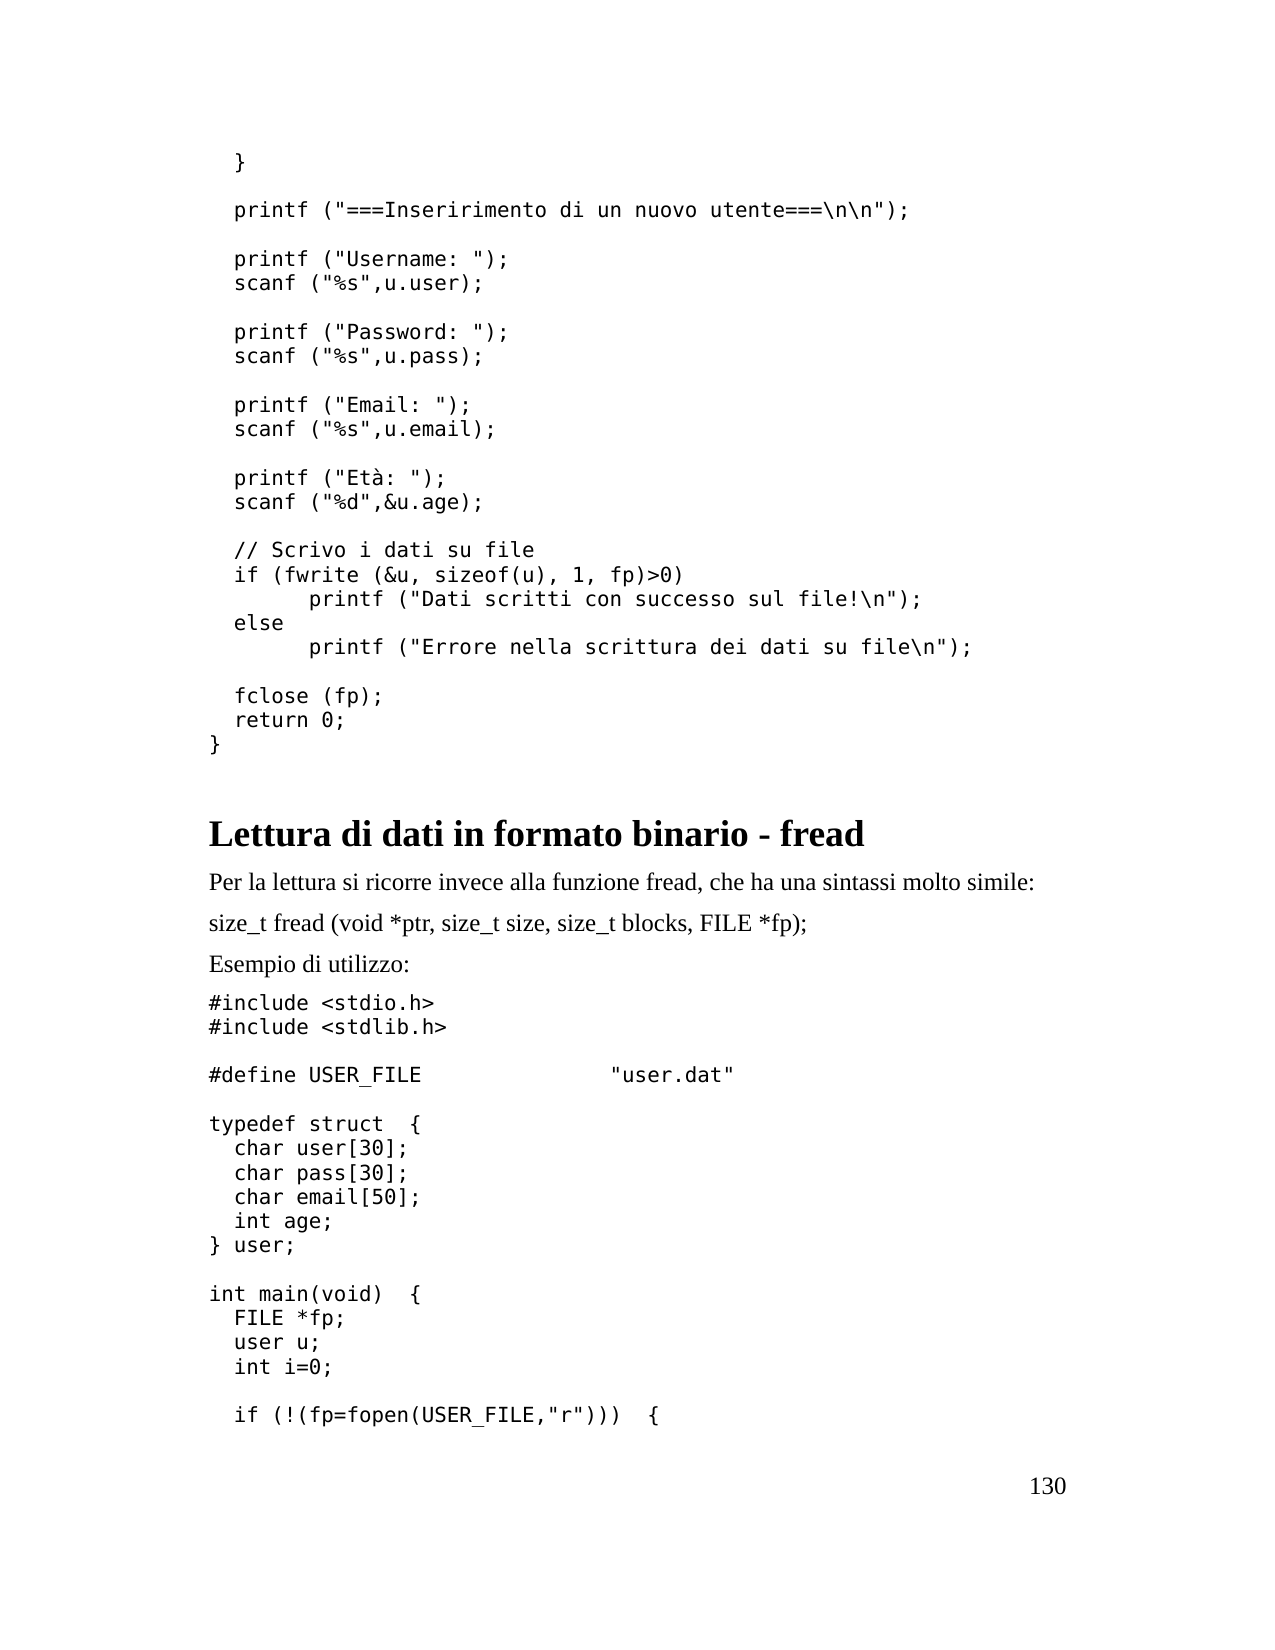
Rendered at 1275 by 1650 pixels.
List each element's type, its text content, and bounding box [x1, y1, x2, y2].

text scanf ("%s",u.email); [208, 417, 1066, 441]
text return 0; [208, 708, 1066, 732]
text if (!(fp=fopen(USER_FILE,"r"))) { [208, 1403, 1066, 1427]
text printf ("===Inseririmento di un nuovo utente===\n\n"); [208, 198, 1066, 223]
text fclose (fp); [208, 684, 1066, 708]
text } user; [208, 1233, 1066, 1258]
text int age; [208, 1209, 1066, 1233]
text #include <stdlib.h> [208, 1015, 1066, 1039]
text int main(void) { [208, 1282, 1066, 1306]
text typedef struct { [208, 1112, 1066, 1136]
text } [208, 732, 1066, 757]
text int i=0; [208, 1355, 1066, 1379]
text Per la lettura si ricorre invece alla funzione fread, che ha una sintassi molto simile: [208, 867, 1066, 896]
text scanf ("%s",u.pass); [208, 344, 1066, 368]
text } [208, 150, 1066, 174]
text size_t fread (void *ptr, size_t size, size_t blocks, FILE *fp); [208, 908, 1066, 937]
text user u; [208, 1330, 1066, 1355]
text printf ("Dati scritti con successo sul file!\n"); [208, 587, 1066, 611]
text printf ("Password: "); [208, 320, 1066, 344]
text // Scrivo i dati su file [208, 538, 1066, 563]
text if (fwrite (&u, sizeof(u), 1, fp)>0) [208, 563, 1066, 587]
text scanf ("%d",&u.age); [208, 490, 1066, 514]
text printf ("Errore nella scrittura dei dati su file\n"); [208, 635, 1066, 660]
text printf ("Email: "); [208, 393, 1066, 417]
text char pass[30]; [208, 1161, 1066, 1185]
text #include <stdio.h> [208, 991, 1066, 1015]
text Esempio di utilizzo: [208, 949, 1066, 978]
text printf ("Username: "); [208, 247, 1066, 271]
subtitle Lettura di dati in formato binario - fread [208, 811, 1066, 854]
text scanf ("%s",u.user); [208, 271, 1066, 296]
text char email[50]; [208, 1185, 1066, 1209]
text else [208, 611, 1066, 635]
text FILE *fp; [208, 1306, 1066, 1330]
text printf ("Età: "); [208, 466, 1066, 490]
text char user[30]; [208, 1136, 1066, 1161]
text #define USER_FILE "user.dat" [208, 1063, 1066, 1088]
